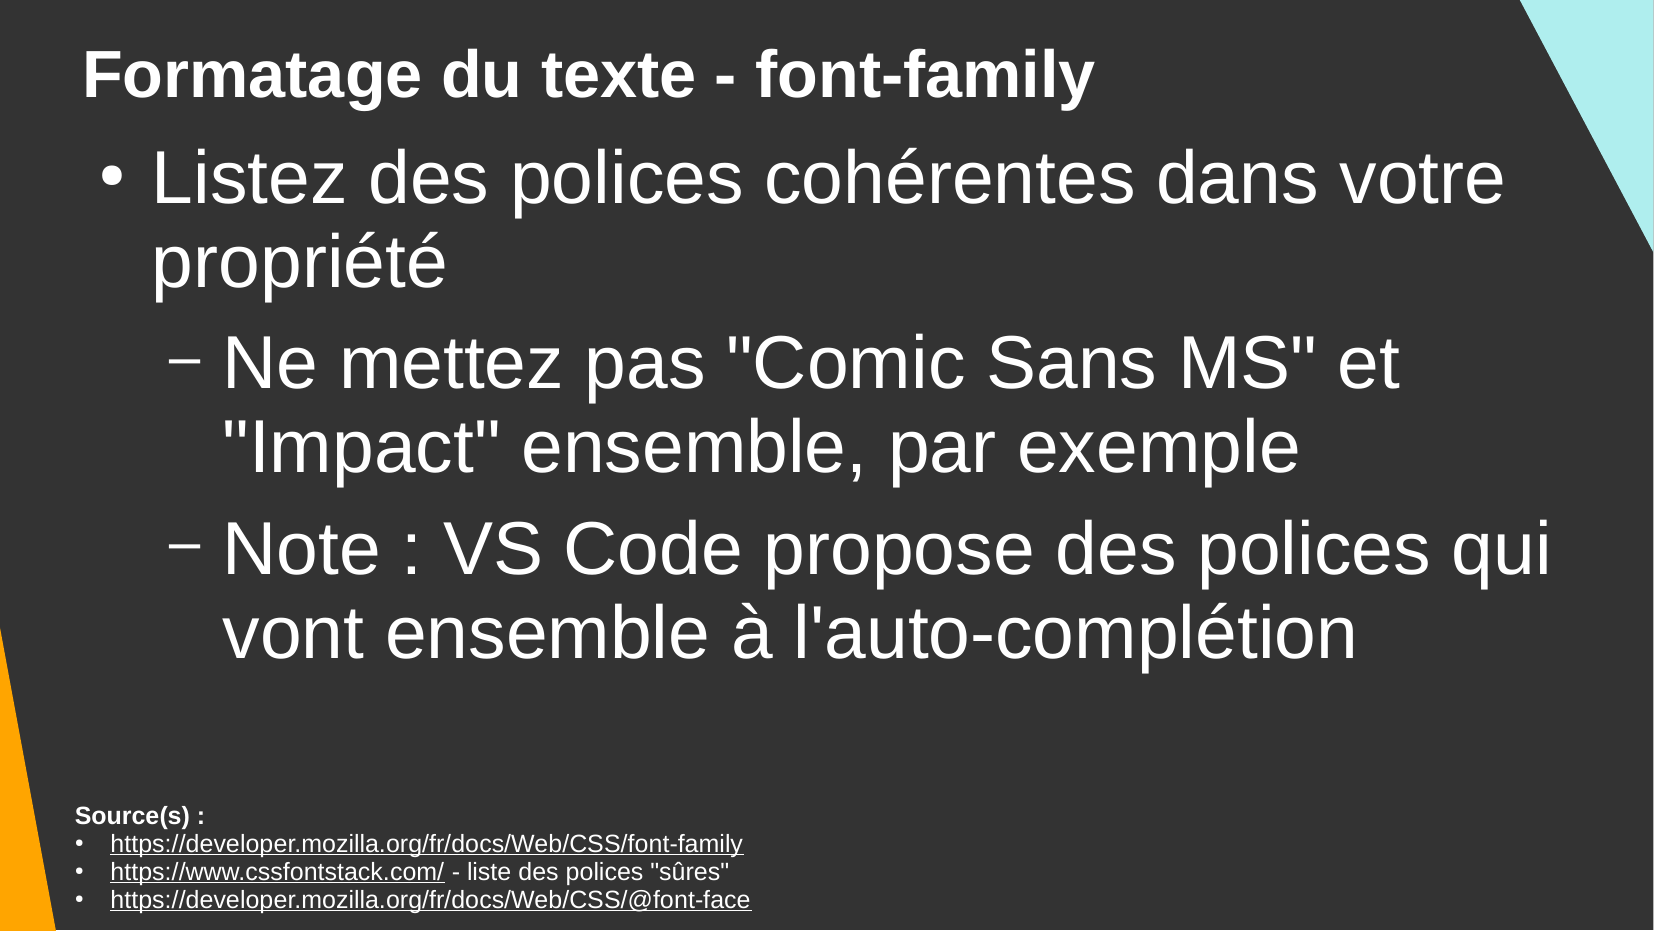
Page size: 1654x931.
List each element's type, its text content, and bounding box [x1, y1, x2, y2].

text_box [0, 627, 56, 931]
text_box Source(s) : https://developer.mozilla.org/fr/docs/Web/CSS/font-family https://www.cssfontstack.com/ - liste des polices "sûres" https://developer.mozilla.org/fr/docs/Web/CSS/@font-face [60, 794, 1546, 931]
text_box [1519, 0, 1654, 254]
title Formatage du texte - font-family [82, 37, 1571, 114]
list Listez des polices cohérentes dans votre propriété Ne mettez pas "Comic Sans MS" et "Impact" ensemble, par exemple Note : VS Code propose des polices qui vont ensemble à l'auto-complétion [80, 135, 1605, 753]
